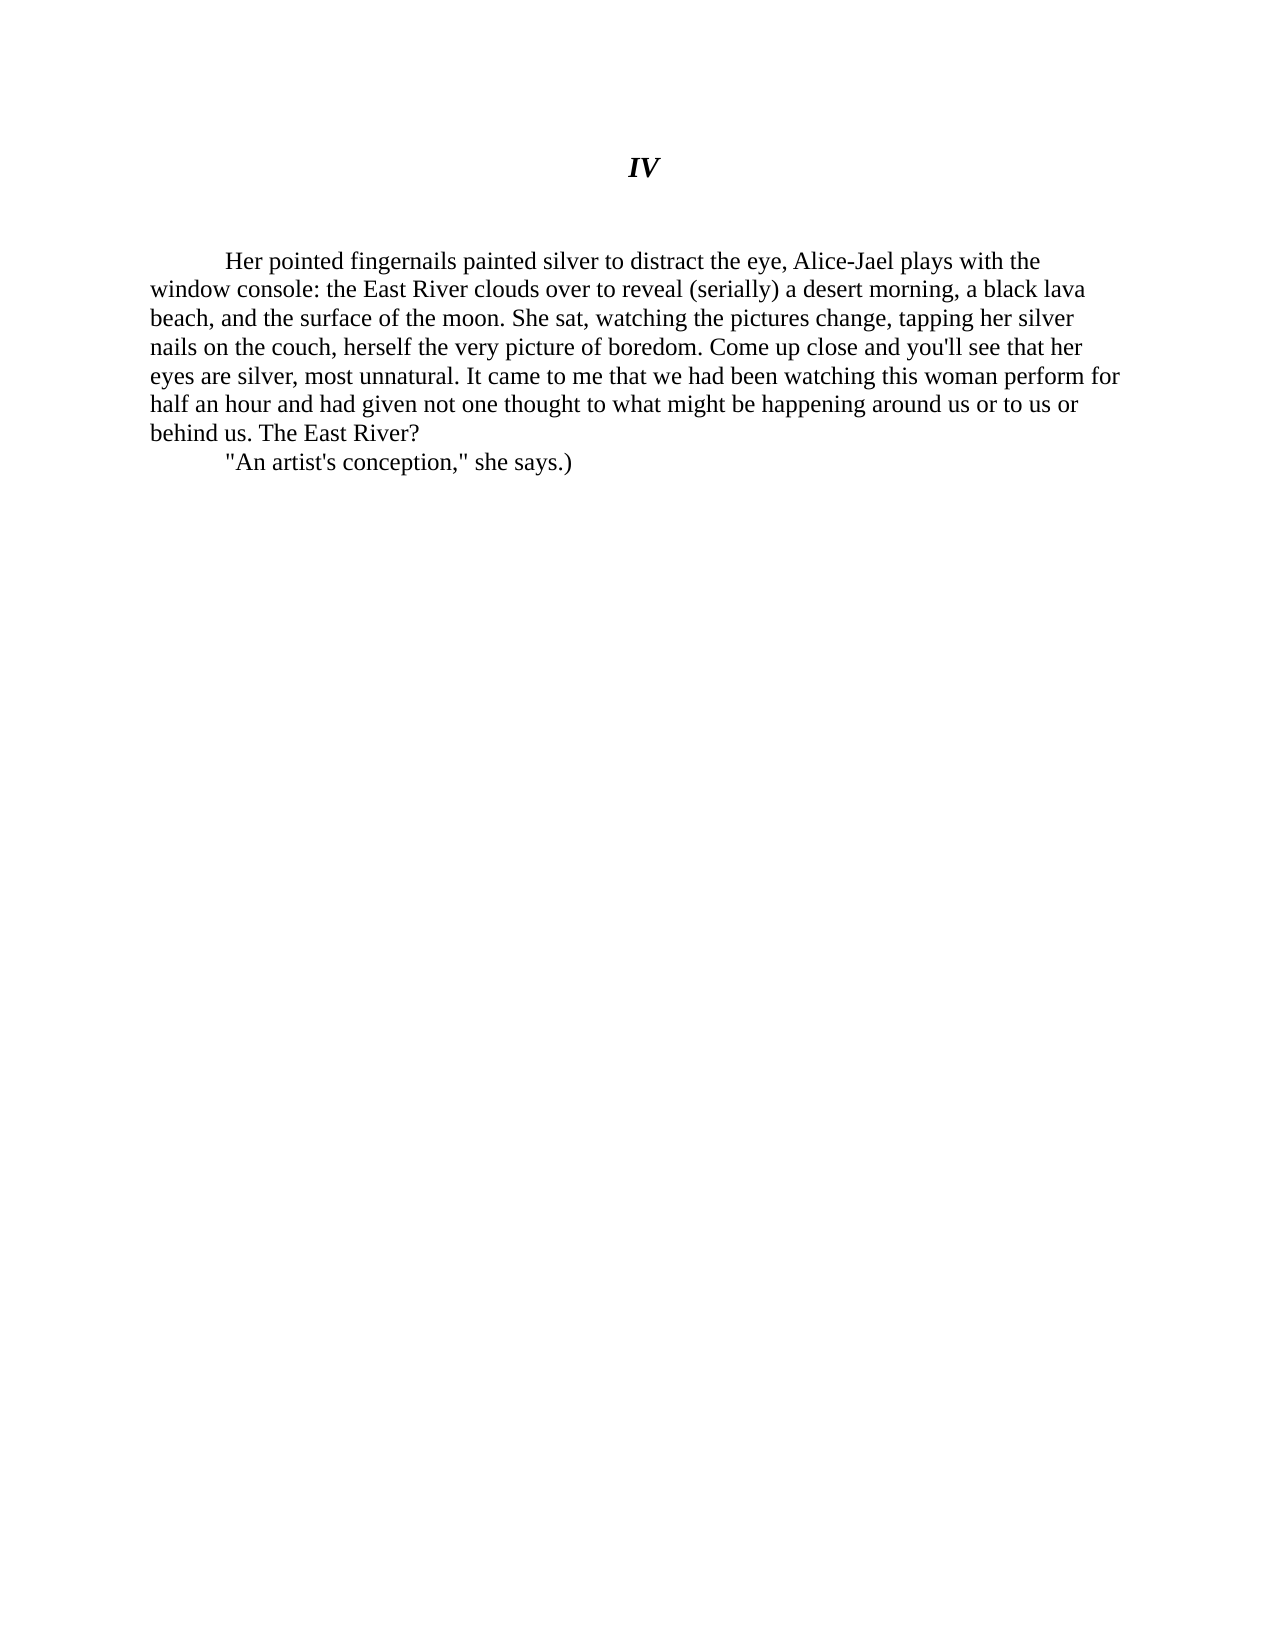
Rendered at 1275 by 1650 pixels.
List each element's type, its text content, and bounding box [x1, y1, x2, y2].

text Her pointed fingernails painted silver to distract the eye, Alice-Jael plays with the window console: the East River clouds over to reveal (serially) a desert morning, a black lava beach, and the surface of the moon. She sat, watching the pictures change, tapping her silver nails on the couch, herself the very picture of boredom. Come up close and you'll see that her eyes are silver, most unnatural. It came to me that we had been watching this woman perform for half an hour and had given not one thought to what might be happening around us or to us or behind us. The East River? [150, 246, 1125, 447]
text "An artist's conception," she says.) [150, 447, 1125, 476]
subtitle IV [150, 150, 1125, 183]
